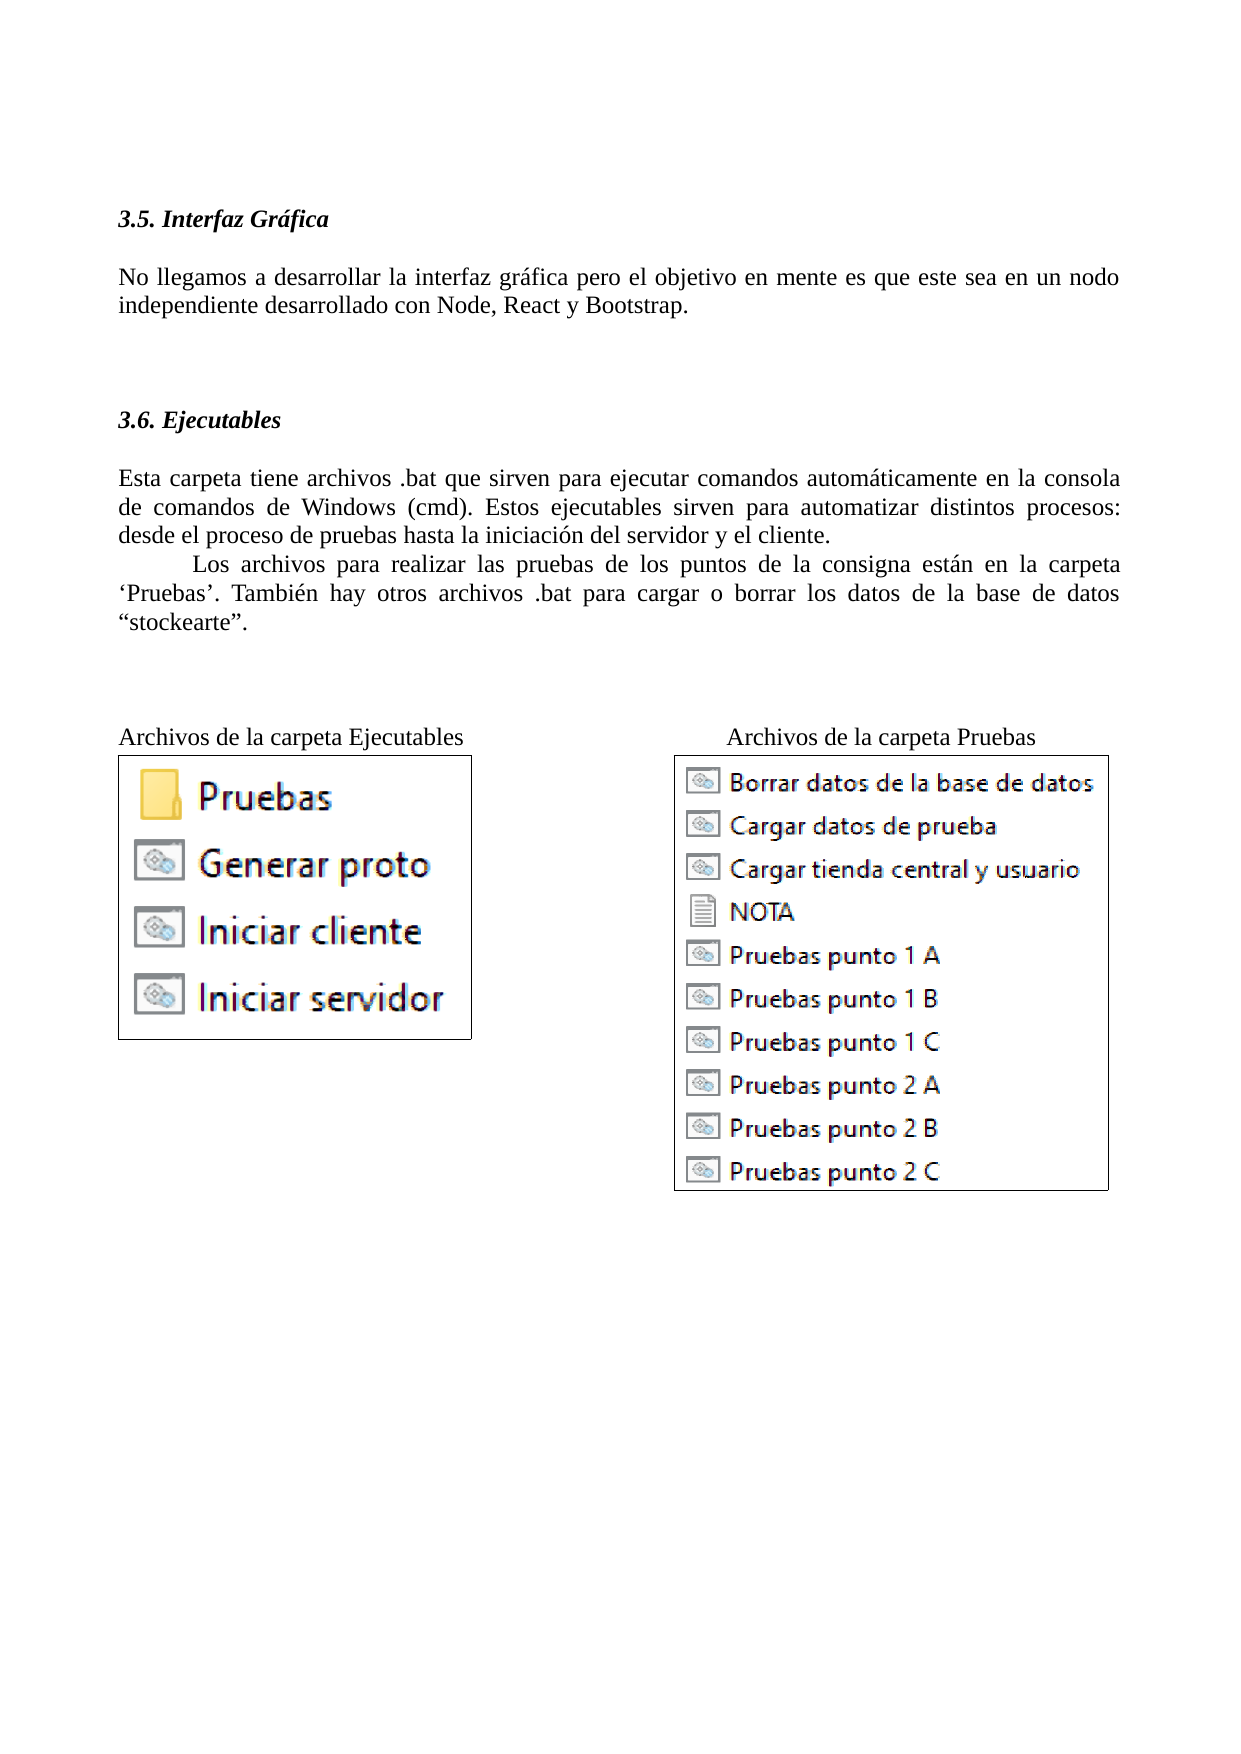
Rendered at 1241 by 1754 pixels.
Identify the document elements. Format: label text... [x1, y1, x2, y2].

picture [119, 756, 471, 1039]
text Archivos de la carpeta Ejecutables Archivos de la carpeta Pruebas [118, 722, 1122, 751]
text Los archivos para realizar las pruebas de los puntos de la consigna están en la carpeta ‘Pruebas’. También hay otros archivos .bat para cargar o borrar los datos de la base de datos “stockearte”. [118, 549, 1122, 636]
text 3.5. Interfaz Gráfica [118, 204, 1122, 233]
text 3.6. Ejecutables [118, 406, 1122, 434]
text Esta carpeta tiene archivos .bat que sirven para ejecutar comandos automáticamente en la consola de comandos de Windows (cmd). Estos ejecutables sirven para automatizar distintos procesos: desde el proceso de pruebas hasta la iniciación del servidor y el cliente. [118, 463, 1122, 549]
text No llegamos a desarrollar la interfaz gráfica pero el objetivo en mente es que este sea en un nodo independiente desarrollado con Node, React y Bootstrap. [118, 262, 1122, 319]
